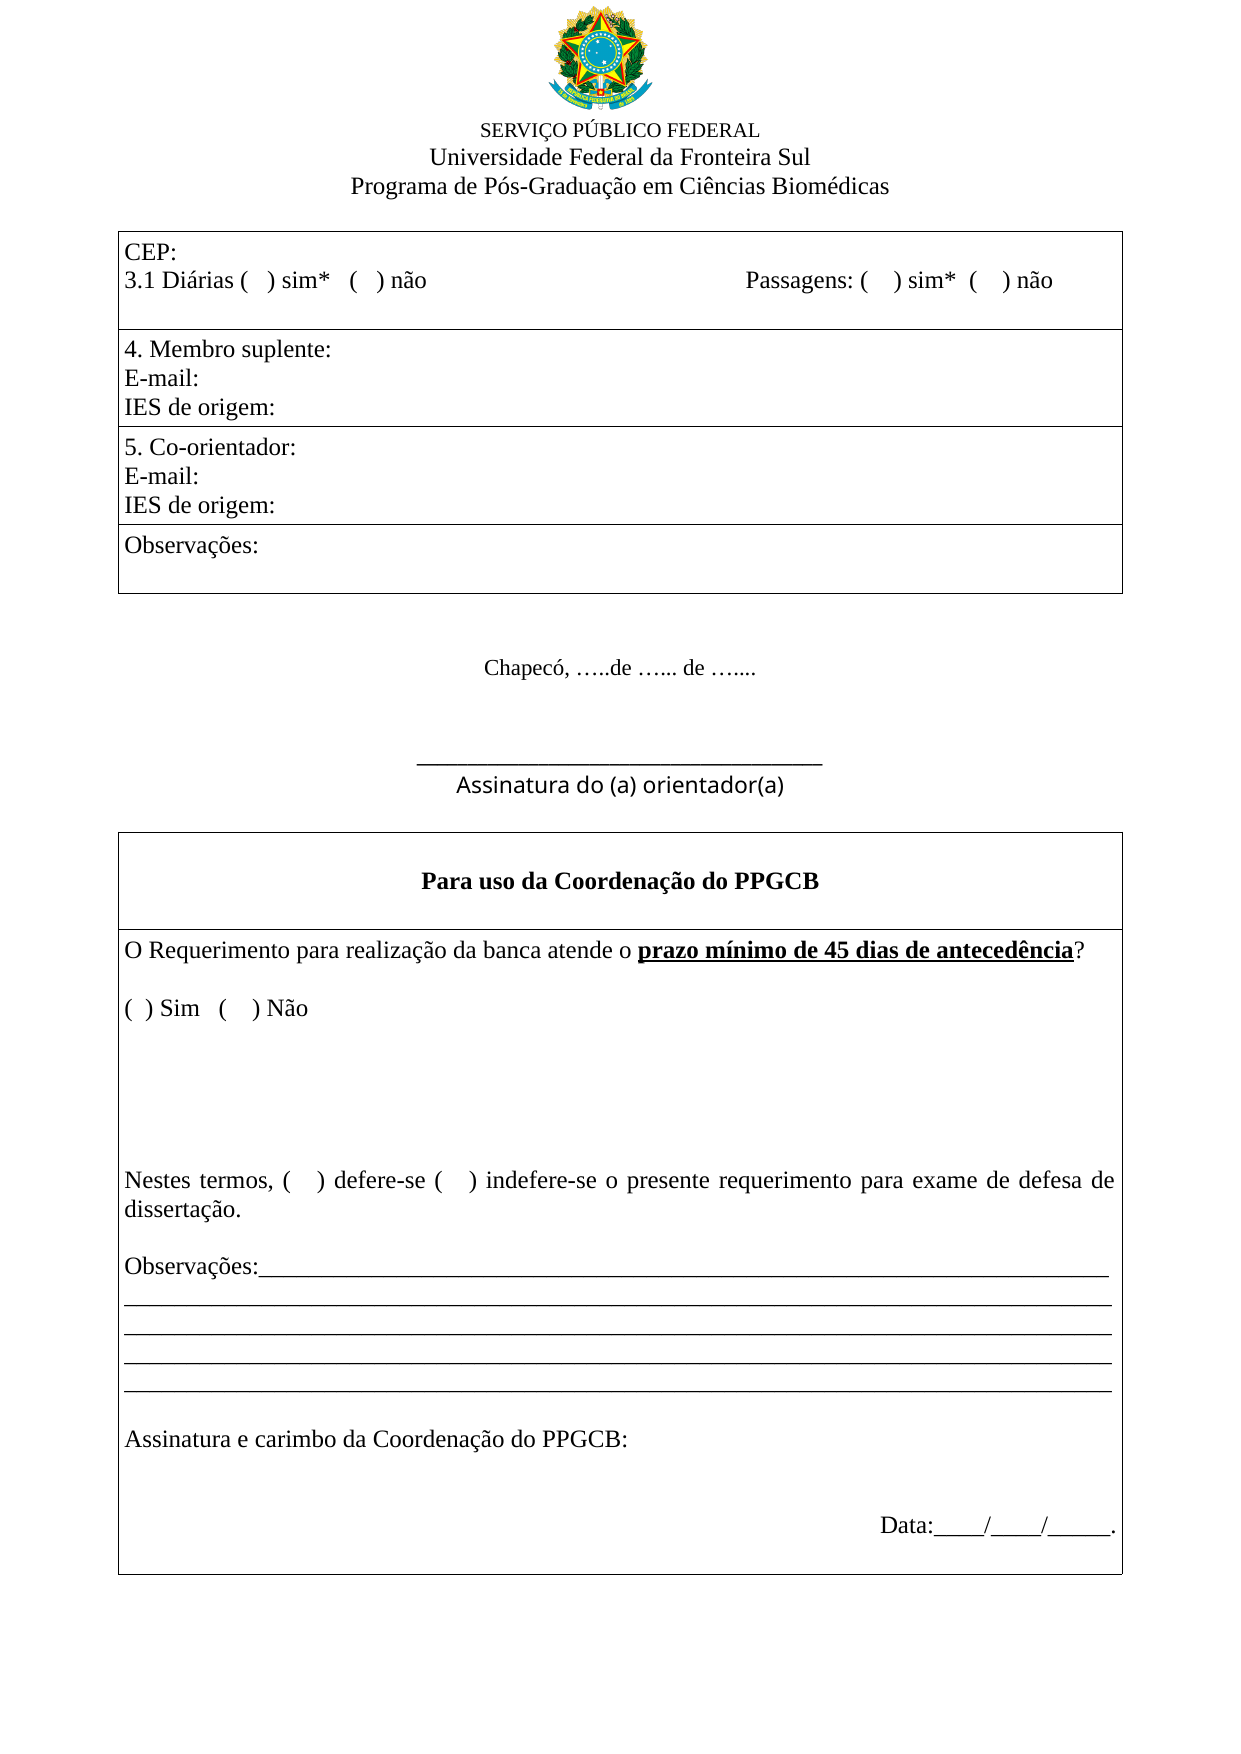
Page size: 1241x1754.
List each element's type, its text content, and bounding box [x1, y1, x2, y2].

text Chapecó, …..de …... de ….... [118, 654, 1122, 680]
table_cell Observações: [119, 525, 1122, 593]
picture [548, 6, 653, 110]
table_cell CEP: 3.1 Diárias ( ) sim* ( ) não Passagens: ( ) sim* ( ) não [119, 232, 1122, 329]
picture [616, 85, 653, 110]
table_header Para uso da Coordenação do PPGCB [119, 833, 1122, 929]
text ________________________________________ [118, 738, 1122, 769]
picture [622, 89, 635, 102]
text Assinatura do (a) orientador(a) [118, 769, 1122, 800]
table_cell O Requerimento para realização da banca atende o prazo mínimo de 45 dias de antecedência? ( ) Sim ( ) Não Nestes termos, ( ) defere-se ( ) indefere-se o presente requerimento para exame de defesa de dissertação. Observações:________________________________________________________________________________________________________________________________________________________________________________________________________________________________________________________________________________________________________________________________________________________________________________________________ Assinatura e carimbo da Coordenação do PPGCB: Data:____/____/_____. [119, 930, 1122, 1573]
table_cell 4. Membro suplente: E-mail: IES de origem: [119, 330, 1122, 426]
table_cell 5. Co-orientador: E-mail: IES de origem: [119, 427, 1122, 524]
